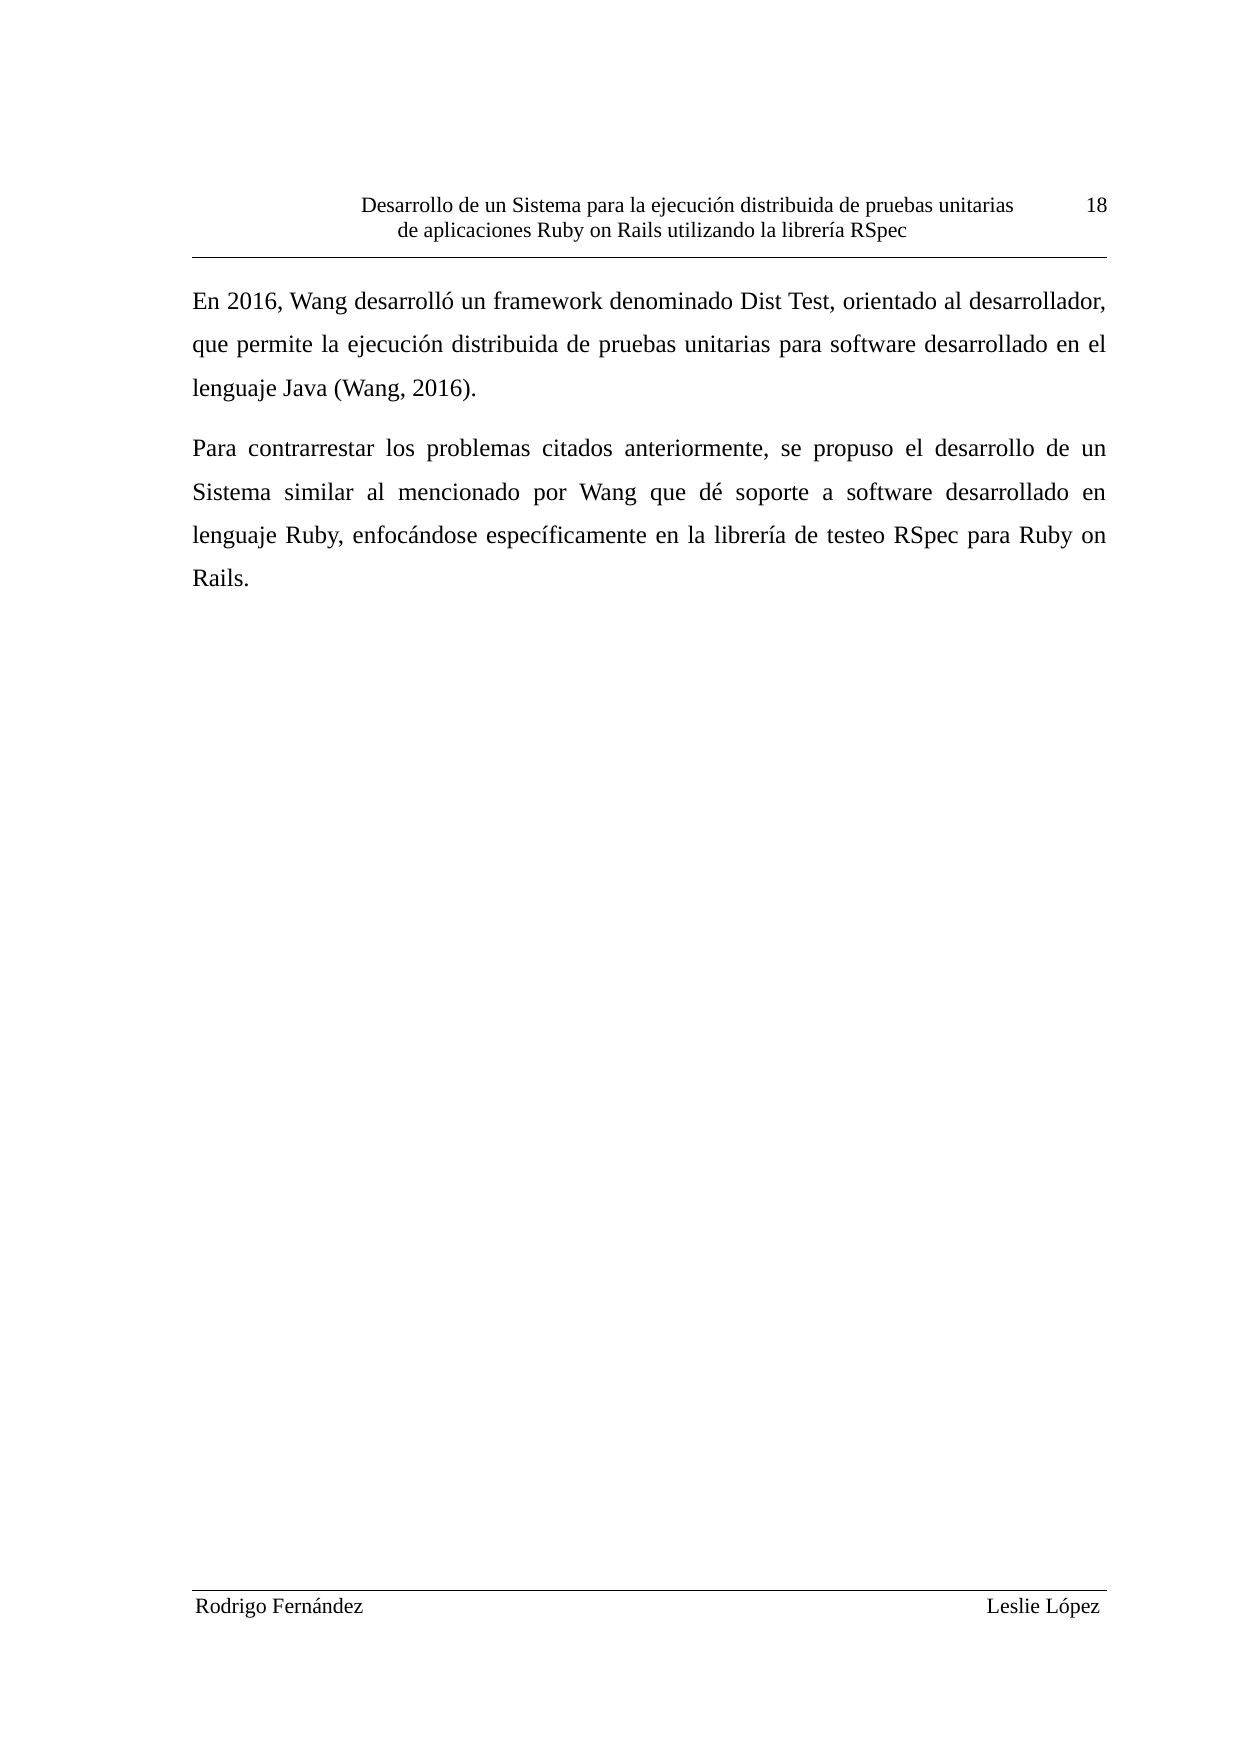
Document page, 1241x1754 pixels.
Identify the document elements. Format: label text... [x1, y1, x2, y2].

text Para contrarrestar los problemas citados anteriormente, se propuso el desarrollo de un Sistema similar al mencionado por Wang que dé soporte a software desarrollado en lenguaje Ruby, enfocándose específicamente en la librería de testeo RSpec para Ruby on Rails. [192, 433, 1107, 592]
text En 2016, Wang desarrolló un framework denominado Dist Test, orientado al desarrollador, que permite la ejecución distribuida de pruebas unitarias para software desarrollado en el lenguaje Java (Wang, 2016)⁠. [192, 286, 1107, 401]
